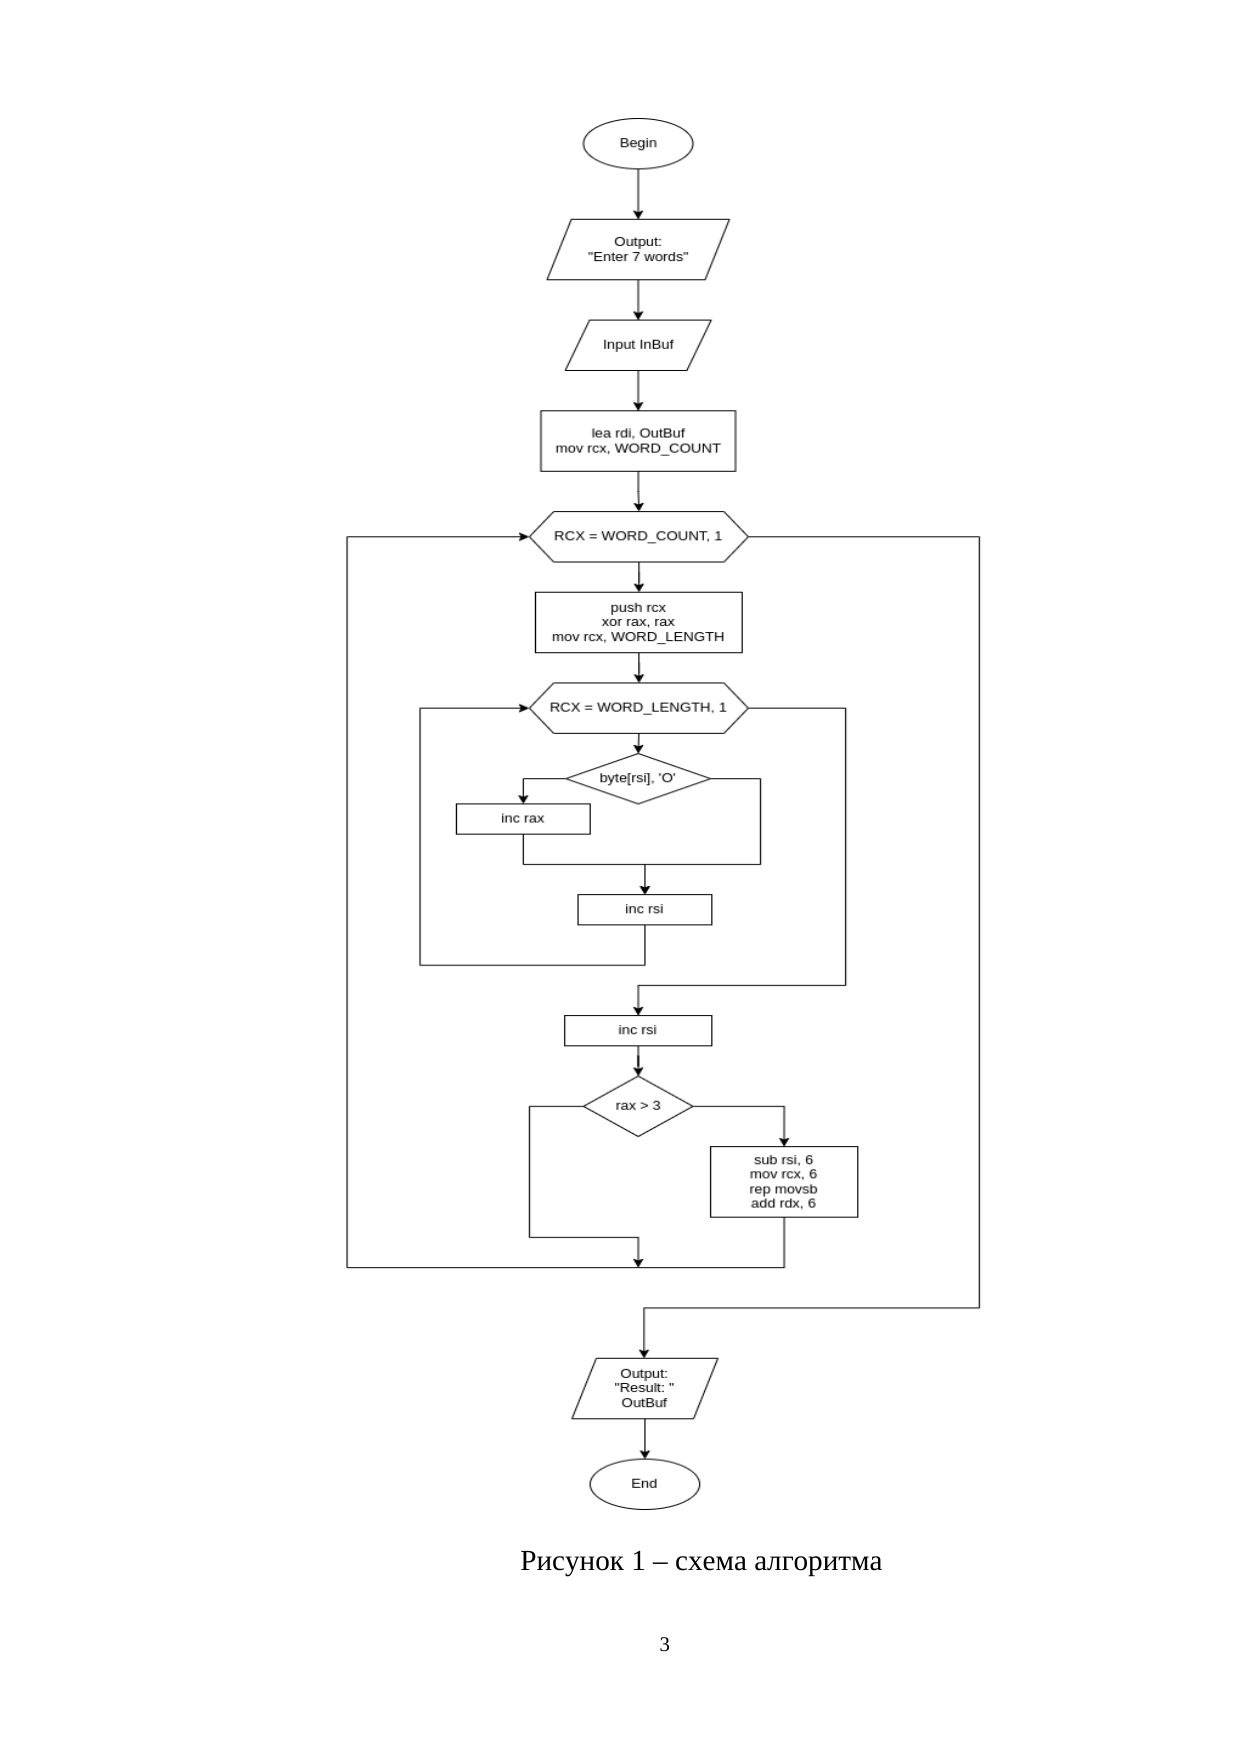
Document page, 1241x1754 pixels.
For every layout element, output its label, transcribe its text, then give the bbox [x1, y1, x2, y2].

picture [338, 118, 991, 1510]
text Рисунок 1 – схема алгоритма [177, 1510, 1152, 1577]
